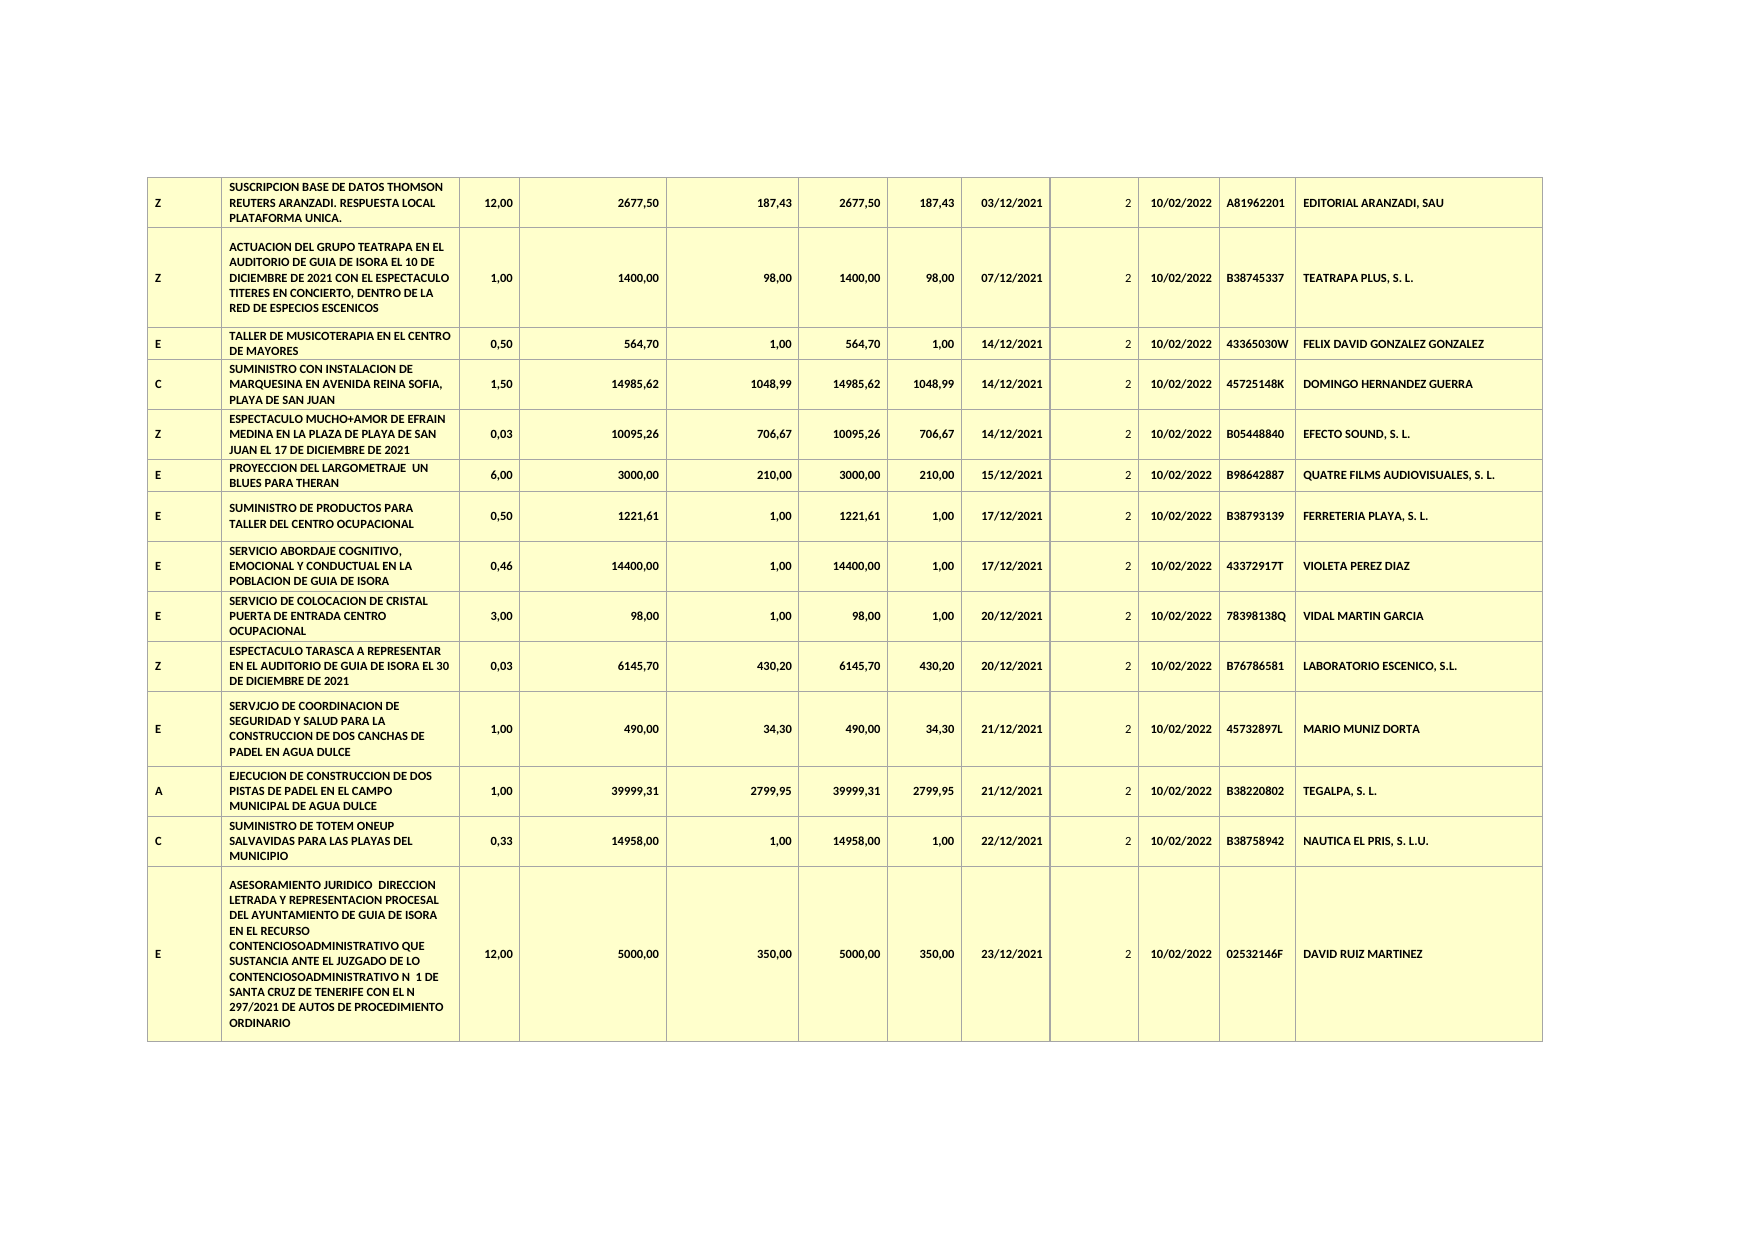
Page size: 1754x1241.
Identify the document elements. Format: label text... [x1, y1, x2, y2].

table_cell 1,50 [460, 360, 519, 409]
table_cell A [148, 767, 221, 816]
table_cell 02532146F [1220, 867, 1295, 1041]
table_cell E [148, 592, 221, 641]
table_cell 10/02/2022 [1139, 817, 1219, 866]
table_cell 20/12/2021 [962, 592, 1049, 641]
table_cell 1,00 [888, 592, 961, 641]
table_cell 0,46 [460, 542, 519, 591]
table_cell 0,03 [460, 642, 519, 691]
table_cell 3,00 [460, 592, 519, 641]
table_cell 1,00 [888, 817, 961, 866]
table_cell B38793139 [1220, 492, 1295, 541]
table_cell 10/02/2022 [1139, 542, 1219, 591]
table_cell 2799,95 [667, 767, 798, 816]
table_cell 2 [1051, 410, 1138, 459]
table_cell DAVID RUIZ MARTINEZ [1296, 867, 1542, 1041]
table_cell 6,00 [460, 460, 519, 491]
table_cell EDITORIAL ARANZADI, SAU [1296, 178, 1542, 227]
table_cell 10/02/2022 [1139, 692, 1219, 766]
table_cell 10095,26 [799, 410, 887, 459]
table_cell 706,67 [888, 410, 961, 459]
table_cell C [148, 360, 221, 409]
table_cell 14400,00 [520, 542, 666, 591]
table_cell ACTUACION DEL GRUPO TEATRAPA EN EL AUDITORIO DE GUIA DE ISORA EL 10 DE DICIEMBRE DE 2021 CON EL ESPECTACULO TITERES EN CONCIERTO, DENTRO DE LA RED DE ESPECIOS ESCENICOS [222, 228, 459, 327]
table_cell Z [148, 410, 221, 459]
table_cell 2 [1051, 228, 1138, 327]
table_cell 17/12/2021 [962, 542, 1049, 591]
table_cell 2677,50 [799, 178, 887, 227]
table_cell E [148, 542, 221, 591]
table_cell 1,00 [460, 228, 519, 327]
table_cell 1,00 [888, 328, 961, 359]
table_cell 350,00 [888, 867, 961, 1041]
table_cell Z [148, 228, 221, 327]
table_cell 10095,26 [520, 410, 666, 459]
table_cell E [148, 460, 221, 491]
table_cell 1048,99 [888, 360, 961, 409]
table_cell 1,00 [667, 817, 798, 866]
table_cell VIDAL MARTIN GARCIA [1296, 592, 1542, 641]
table_cell 1221,61 [520, 492, 666, 541]
table_cell 5000,00 [799, 867, 887, 1041]
table_cell 490,00 [799, 692, 887, 766]
table_cell 17/12/2021 [962, 492, 1049, 541]
table_cell DOMINGO HERNANDEZ GUERRA [1296, 360, 1542, 409]
table_cell 34,30 [888, 692, 961, 766]
table_cell 1,00 [460, 692, 519, 766]
table_cell 12,00 [460, 178, 519, 227]
table_cell 210,00 [667, 460, 798, 491]
table_cell 2799,95 [888, 767, 961, 816]
table_cell 23/12/2021 [962, 867, 1049, 1041]
table_cell 2 [1051, 460, 1138, 491]
table_cell 45732897L [1220, 692, 1295, 766]
table_cell 34,30 [667, 692, 798, 766]
table_cell 1,00 [667, 542, 798, 591]
table_cell SUMINISTRO DE TOTEM ONEUP SALVAVIDAS PARA LAS PLAYAS DEL MUNICIPIO [222, 817, 459, 866]
table_cell 10/02/2022 [1139, 360, 1219, 409]
table_cell 22/12/2021 [962, 817, 1049, 866]
table_cell 2 [1051, 178, 1138, 227]
table_cell 564,70 [520, 328, 666, 359]
table_cell 07/12/2021 [962, 228, 1049, 327]
table_cell 45725148K [1220, 360, 1295, 409]
table_cell 10/02/2022 [1139, 642, 1219, 691]
table_cell B38758942 [1220, 817, 1295, 866]
table_cell B38220802 [1220, 767, 1295, 816]
table_cell E [148, 867, 221, 1041]
table_cell 21/12/2021 [962, 767, 1049, 816]
table_cell 10/02/2022 [1139, 228, 1219, 327]
table_cell LABORATORIO ESCENICO, S.L. [1296, 642, 1542, 691]
table_cell 1,00 [667, 328, 798, 359]
table_cell 3000,00 [799, 460, 887, 491]
table_cell SERVICIO DE COLOCACION DE CRISTAL PUERTA DE ENTRADA CENTRO OCUPACIONAL [222, 592, 459, 641]
table_cell 187,43 [888, 178, 961, 227]
table_cell 1,00 [888, 542, 961, 591]
table_cell 1400,00 [799, 228, 887, 327]
table_cell PROYECCION DEL LARGOMETRAJE UN BLUES PARA THERAN [222, 460, 459, 491]
table_cell 5000,00 [520, 867, 666, 1041]
table_cell 78398138Q [1220, 592, 1295, 641]
table_cell 430,20 [888, 642, 961, 691]
table_cell 98,00 [888, 228, 961, 327]
table_cell 2 [1051, 767, 1138, 816]
table_cell 2 [1051, 817, 1138, 866]
table_cell 706,67 [667, 410, 798, 459]
table_cell 1048,99 [667, 360, 798, 409]
table_cell FELIX DAVID GONZALEZ GONZALEZ [1296, 328, 1542, 359]
table_cell 0,33 [460, 817, 519, 866]
table_cell 10/02/2022 [1139, 492, 1219, 541]
table_cell 20/12/2021 [962, 642, 1049, 691]
table_cell B76786581 [1220, 642, 1295, 691]
table_cell E [148, 492, 221, 541]
table_cell 98,00 [799, 592, 887, 641]
table_cell 10/02/2022 [1139, 767, 1219, 816]
table_cell 10/02/2022 [1139, 460, 1219, 491]
table_cell 14/12/2021 [962, 360, 1049, 409]
table_cell 0,50 [460, 492, 519, 541]
table_cell 2 [1051, 328, 1138, 359]
table_cell 430,20 [667, 642, 798, 691]
table_cell 14958,00 [520, 817, 666, 866]
table_cell E [148, 328, 221, 359]
table_cell 1,00 [888, 492, 961, 541]
table_cell 2 [1051, 642, 1138, 691]
table_cell ASESORAMIENTO JURIDICO DIRECCION LETRADA Y REPRESENTACION PROCESAL DEL AYUNTAMIENTO DE GUIA DE ISORA EN EL RECURSO CONTENCIOSOADMINISTRATIVO QUE SUSTANCIA ANTE EL JUZGADO DE LO CONTENCIOSOADMINISTRATIVO N 1 DE SANTA CRUZ DE TENERIFE CON EL N 297/2021 DE AUTOS DE PROCEDIMIENTO ORDINARIO [222, 867, 459, 1041]
table_cell 21/12/2021 [962, 692, 1049, 766]
table_cell 10/02/2022 [1139, 410, 1219, 459]
table_cell 43365030W [1220, 328, 1295, 359]
table_cell 15/12/2021 [962, 460, 1049, 491]
table_cell SERVJCJO DE COORDINACION DE SEGURIDAD Y SALUD PARA LA CONSTRUCCION DE DOS CANCHAS DE PADEL EN AGUA DULCE [222, 692, 459, 766]
table_cell 2 [1051, 360, 1138, 409]
table_cell NAUTICA EL PRIS, S. L.U. [1296, 817, 1542, 866]
table_cell 2 [1051, 692, 1138, 766]
table_cell 14400,00 [799, 542, 887, 591]
table_cell 210,00 [888, 460, 961, 491]
table_cell SUMINISTRO DE PRODUCTOS PARA TALLER DEL CENTRO OCUPACIONAL [222, 492, 459, 541]
table_cell A81962201 [1220, 178, 1295, 227]
table_cell E [148, 692, 221, 766]
table_cell B38745337 [1220, 228, 1295, 327]
table_cell QUATRE FILMS AUDIOVISUALES, S. L. [1296, 460, 1542, 491]
table_cell ESPECTACULO MUCHO+AMOR DE EFRAIN MEDINA EN LA PLAZA DE PLAYA DE SAN JUAN EL 17 DE DICIEMBRE DE 2021 [222, 410, 459, 459]
table_cell 98,00 [520, 592, 666, 641]
table_cell 1,00 [667, 592, 798, 641]
table_cell 98,00 [667, 228, 798, 327]
table_cell 10/02/2022 [1139, 178, 1219, 227]
table_cell B98642887 [1220, 460, 1295, 491]
table_cell 10/02/2022 [1139, 592, 1219, 641]
table_cell ESPECTACULO TARASCA A REPRESENTAR EN EL AUDITORIO DE GUIA DE ISORA EL 30 DE DICIEMBRE DE 2021 [222, 642, 459, 691]
table_cell 0,50 [460, 328, 519, 359]
table_cell 1,00 [460, 767, 519, 816]
table_cell FERRETERIA PLAYA, S. L. [1296, 492, 1542, 541]
table_cell SUMINISTRO CON INSTALACION DE MARQUESINA EN AVENIDA REINA SOFIA, PLAYA DE SAN JUAN [222, 360, 459, 409]
table_cell 1,00 [667, 492, 798, 541]
table_cell 6145,70 [520, 642, 666, 691]
table_cell 564,70 [799, 328, 887, 359]
table_cell 39999,31 [799, 767, 887, 816]
table_cell SERVICIO ABORDAJE COGNITIVO, EMOCIONAL Y CONDUCTUAL EN LA POBLACION DE GUIA DE ISORA [222, 542, 459, 591]
table_cell C [148, 817, 221, 866]
table_cell MARIO MUNIZ DORTA [1296, 692, 1542, 766]
table_cell 2 [1051, 542, 1138, 591]
table_cell 12,00 [460, 867, 519, 1041]
table_cell VIOLETA PEREZ DIAZ [1296, 542, 1542, 591]
table_cell 2 [1051, 592, 1138, 641]
table_cell 2 [1051, 867, 1138, 1041]
table_cell 03/12/2021 [962, 178, 1049, 227]
table_cell 3000,00 [520, 460, 666, 491]
table_cell 2677,50 [520, 178, 666, 227]
table_cell 43372917T [1220, 542, 1295, 591]
table_cell B05448840 [1220, 410, 1295, 459]
table_cell 0,03 [460, 410, 519, 459]
table_cell 14985,62 [799, 360, 887, 409]
table_cell EFECTO SOUND, S. L. [1296, 410, 1542, 459]
table_cell TEGALPA, S. L. [1296, 767, 1542, 816]
table_cell TEATRAPA PLUS, S. L. [1296, 228, 1542, 327]
table_cell 6145,70 [799, 642, 887, 691]
table_cell 187,43 [667, 178, 798, 227]
table_cell 10/02/2022 [1139, 328, 1219, 359]
table_cell 490,00 [520, 692, 666, 766]
table_cell 1221,61 [799, 492, 887, 541]
table_cell 14/12/2021 [962, 410, 1049, 459]
table_cell Z [148, 642, 221, 691]
table_cell 10/02/2022 [1139, 867, 1219, 1041]
table_cell 1400,00 [520, 228, 666, 327]
table_cell 350,00 [667, 867, 798, 1041]
table_cell EJECUCION DE CONSTRUCCION DE DOS PISTAS DE PADEL EN EL CAMPO MUNICIPAL DE AGUA DULCE [222, 767, 459, 816]
table_cell 14985,62 [520, 360, 666, 409]
table_cell Z [148, 178, 221, 227]
table_cell SUSCRIPCION BASE DE DATOS THOMSON REUTERS ARANZADI. RESPUESTA LOCAL PLATAFORMA UNICA. [222, 178, 459, 227]
table_cell 39999,31 [520, 767, 666, 816]
table_cell 14958,00 [799, 817, 887, 866]
table_cell 2 [1051, 492, 1138, 541]
table_cell 14/12/2021 [962, 328, 1049, 359]
table_cell TALLER DE MUSICOTERAPIA EN EL CENTRO DE MAYORES [222, 328, 459, 359]
